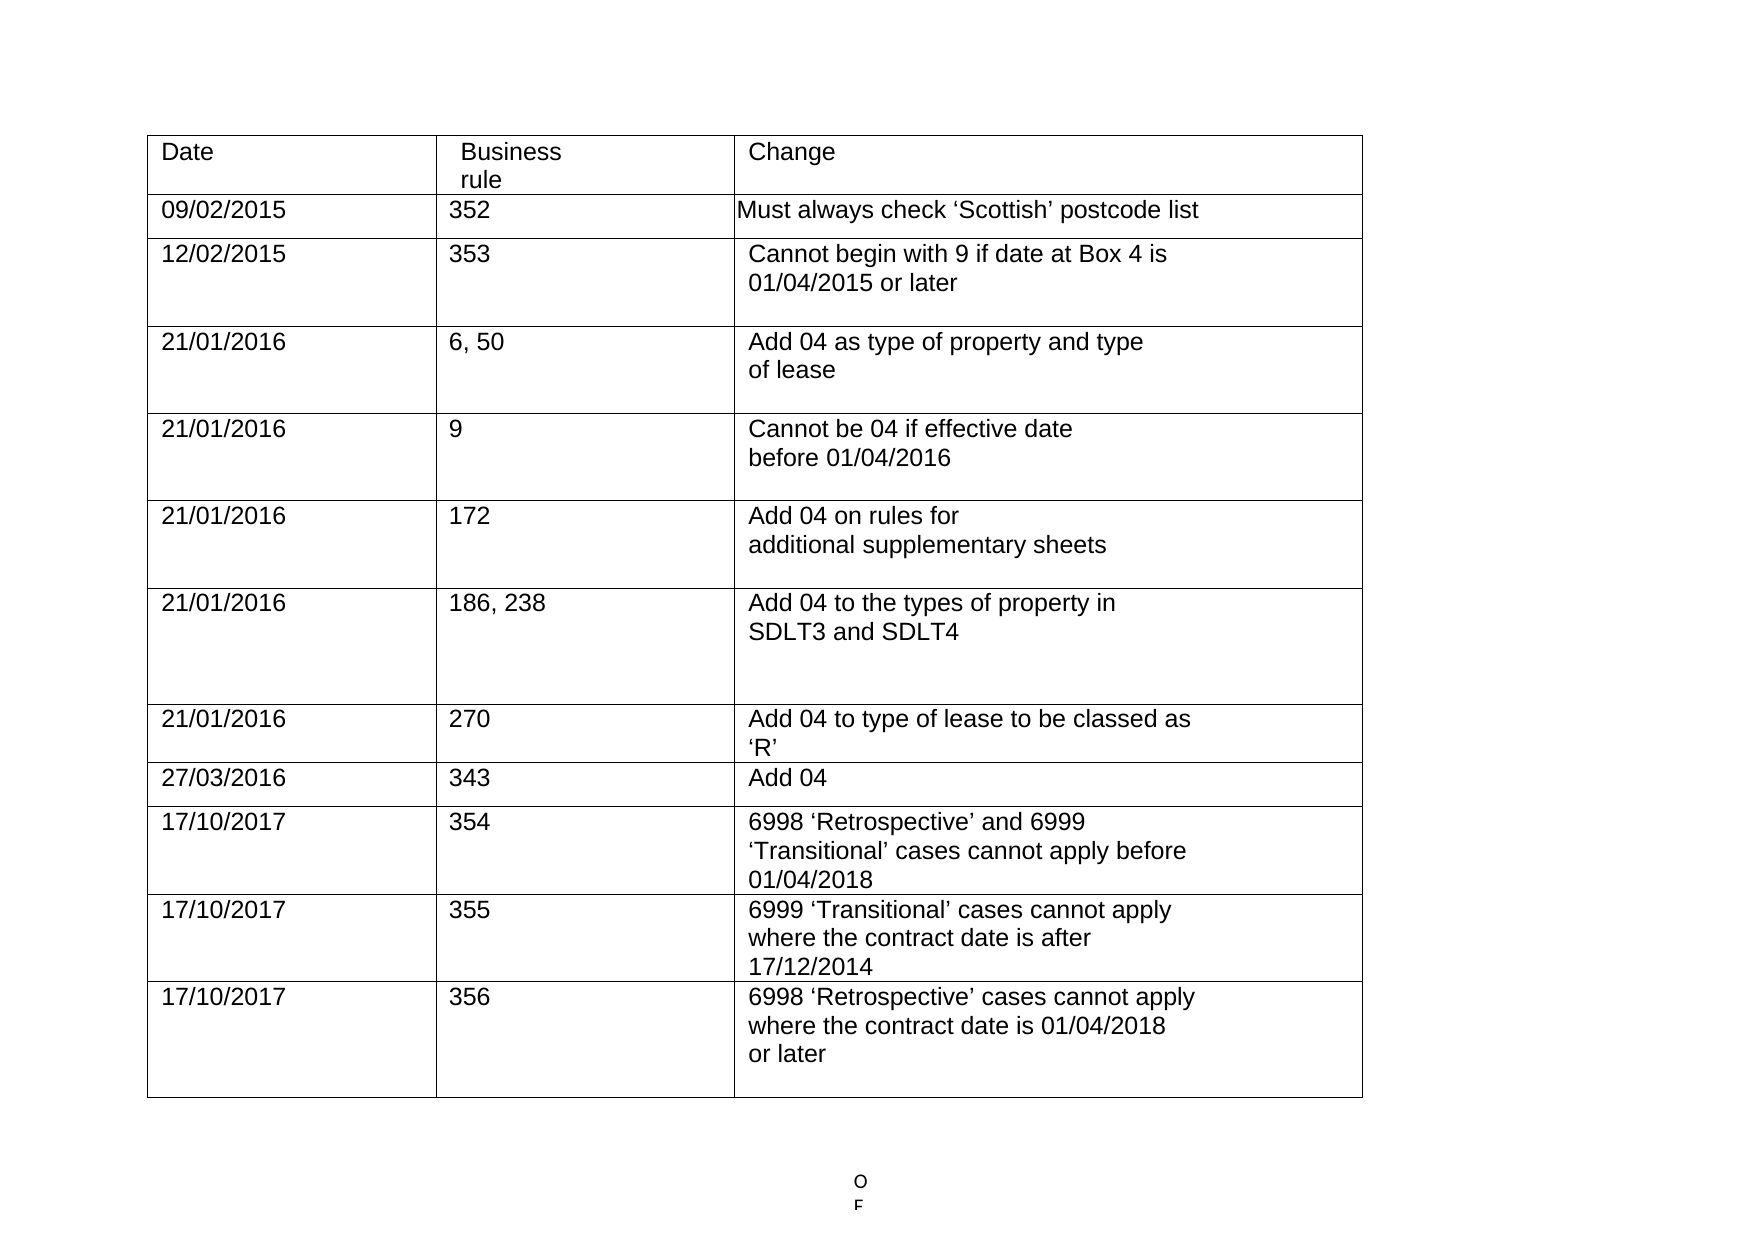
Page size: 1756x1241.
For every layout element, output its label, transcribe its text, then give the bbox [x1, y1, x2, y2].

table_cell 17/10/2017 [148, 807, 436, 893]
table_cell 17/10/2017 [148, 982, 436, 1097]
table_cell Cannot begin with 9 if date at Box 4 is 01/04/2015 or later [735, 239, 1362, 326]
table_cell 352 [437, 195, 734, 238]
table_cell 354 [437, 807, 734, 893]
table_cell 21/01/2016 [148, 705, 436, 762]
table_cell 6999 ‘Transitional’ cases cannot apply where the contract date is after 17/12/2014 [735, 895, 1362, 981]
table_cell 21/01/2016 [148, 414, 436, 500]
table_cell 27/03/2016 [148, 763, 436, 806]
table_cell 17/10/2017 [148, 895, 436, 981]
table_cell 21/01/2016 [148, 327, 436, 413]
table_cell Must always check ‘Scottish’ postcode list [735, 195, 1362, 238]
table_cell Add 04 to type of lease to be classed as ‘R’ [735, 705, 1362, 762]
table_cell 21/01/2016 [148, 501, 436, 587]
table_cell 353 [437, 239, 734, 326]
table_cell 356 [437, 982, 734, 1097]
table_cell 270 [437, 705, 734, 762]
table_cell 09/02/2015 [148, 195, 436, 238]
table_cell 172 [437, 501, 734, 587]
table_cell Cannot be 04 if effective date before 01/04/2016 [735, 414, 1362, 500]
table_cell 6, 50 [437, 327, 734, 413]
table_header Date [148, 136, 436, 194]
table_cell 9 [437, 414, 734, 500]
table_cell Add 04 on rules for additional supplementary sheets [735, 501, 1362, 587]
table_cell 6998 ‘Retrospective’ and 6999 ‘Transitional’ cases cannot apply before 01/04/2018 [735, 807, 1362, 893]
table_cell 355 [437, 895, 734, 981]
table_cell 12/02/2015 [148, 239, 436, 326]
table_cell 343 [437, 763, 734, 806]
table_cell 186, 238 [437, 589, 734, 703]
table_cell 21/01/2016 [148, 589, 436, 703]
table_header Business rule [437, 136, 734, 194]
table_cell Add 04 to the types of property in SDLT3 and SDLT4 [735, 589, 1362, 703]
table_header Change [735, 136, 1362, 194]
table_cell 6998 ‘Retrospective’ cases cannot apply where the contract date is 01/04/2018 or later [735, 982, 1362, 1097]
table_cell Add 04 as type of property and type of lease [735, 327, 1362, 413]
table_cell Add 04 [735, 763, 1362, 806]
